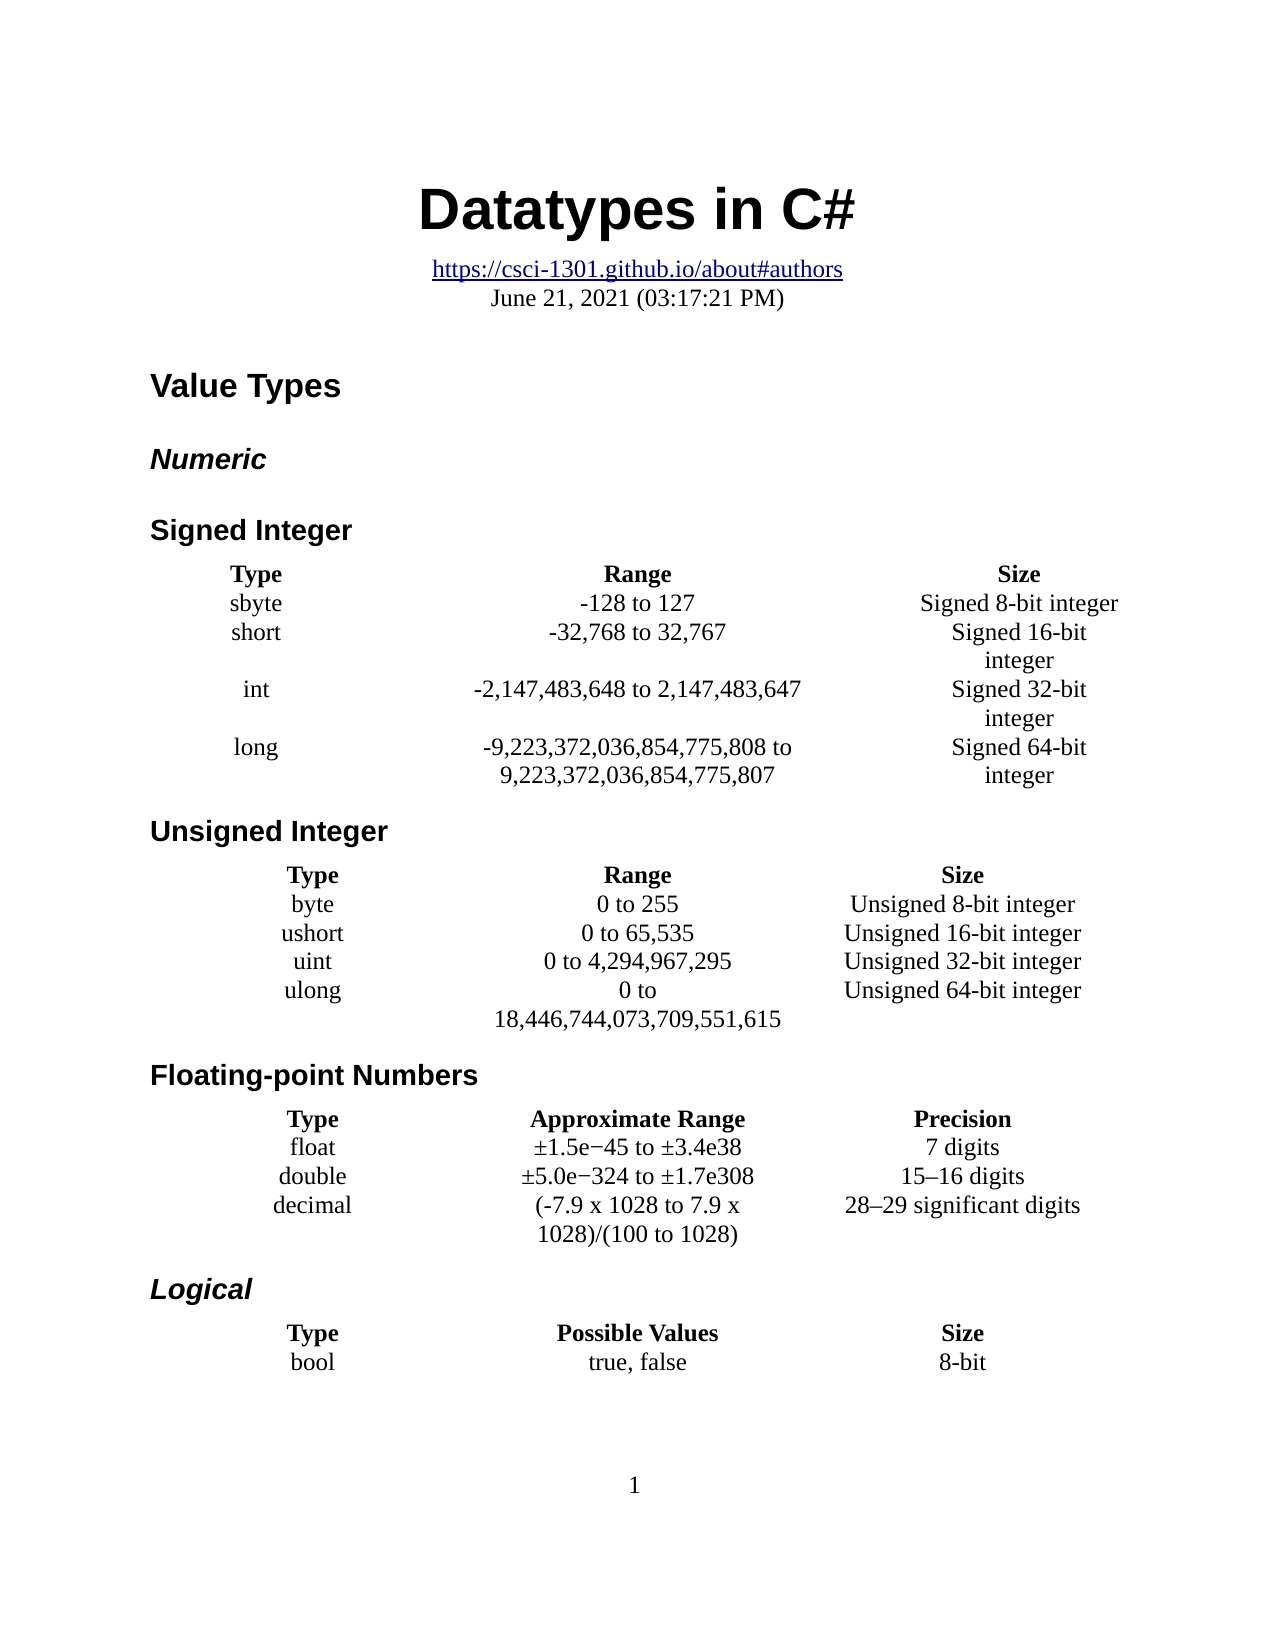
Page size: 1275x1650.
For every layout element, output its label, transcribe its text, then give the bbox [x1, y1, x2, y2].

table_cell bool [150, 1347, 475, 1376]
table_cell Signed 16-bit integer [913, 617, 1125, 674]
table_cell 0 to 4,294,967,295 [475, 946, 800, 975]
table_cell ushort [150, 918, 475, 946]
table_cell int [150, 674, 362, 732]
table_cell Signed 32-bit integer [913, 674, 1125, 732]
table_cell 8-bit [800, 1347, 1125, 1376]
table_cell 7 digits [800, 1133, 1125, 1161]
table_cell float [150, 1133, 475, 1161]
table_cell byte [150, 889, 475, 918]
table_cell true, false [475, 1347, 800, 1376]
table_cell ulong [150, 975, 475, 1033]
table_cell 0 to 18,446,744,073,709,551,615 [475, 975, 800, 1033]
table_cell double [150, 1161, 475, 1190]
table_cell ±5.0e−324 to ±1.7e308 [475, 1161, 800, 1190]
table_header Range [475, 860, 800, 889]
table_cell 28–29 significant digits [800, 1190, 1125, 1247]
subtitle Signed Integer [150, 513, 1125, 547]
subtitle Floating-point Numbers [150, 1058, 1125, 1091]
table_cell Unsigned 16-bit integer [800, 918, 1125, 946]
text June 21, 2021 (03:17:21 PM) [150, 283, 1125, 312]
table_header Size [800, 860, 1125, 889]
table_header Type [150, 1104, 475, 1132]
table_cell long [150, 732, 362, 789]
table_header Precision [800, 1104, 1125, 1132]
table_header Type [150, 860, 475, 889]
table_header Size [800, 1319, 1125, 1347]
table_cell Signed 64-bit integer [913, 732, 1125, 789]
table_cell decimal [150, 1190, 475, 1247]
title Datatypes in C# [150, 175, 1125, 242]
table_cell 15–16 digits [800, 1161, 1125, 1190]
table_cell 0 to 65,535 [475, 918, 800, 946]
table_cell Unsigned 64-bit integer [800, 975, 1125, 1033]
subtitle Numeric [150, 442, 1125, 476]
table_cell Signed 8-bit integer [913, 588, 1125, 617]
table_cell -128 to 127 [362, 588, 913, 617]
table_header Possible Values [475, 1319, 800, 1347]
table_cell short [150, 617, 362, 674]
text https://csci-1301.github.io/about#authors [150, 254, 1125, 283]
table_header Range [362, 559, 913, 588]
table_header Type [150, 559, 362, 588]
table_cell -32,768 to 32,767 [362, 617, 913, 674]
table_header Type [150, 1319, 475, 1347]
subtitle Logical [150, 1272, 1125, 1306]
table_cell Unsigned 8-bit integer [800, 889, 1125, 918]
table_header Approximate Range [475, 1104, 800, 1132]
table_cell 0 to 255 [475, 889, 800, 918]
table_cell sbyte [150, 588, 362, 617]
table_cell (-7.9 x 1028 to 7.9 x 1028)/(100 to 1028) [475, 1190, 800, 1247]
table_cell Unsigned 32-bit integer [800, 946, 1125, 975]
subtitle Value Types [150, 366, 1125, 404]
subtitle Unsigned Integer [150, 814, 1125, 848]
table_cell ±1.5e−45 to ±3.4e38 [475, 1133, 800, 1161]
table_cell -2,147,483,648 to 2,147,483,647 [362, 674, 913, 732]
table_cell -9,223,372,036,854,775,808 to 9,223,372,036,854,775,807 [362, 732, 913, 789]
table_header Size [913, 559, 1125, 588]
table_cell uint [150, 946, 475, 975]
